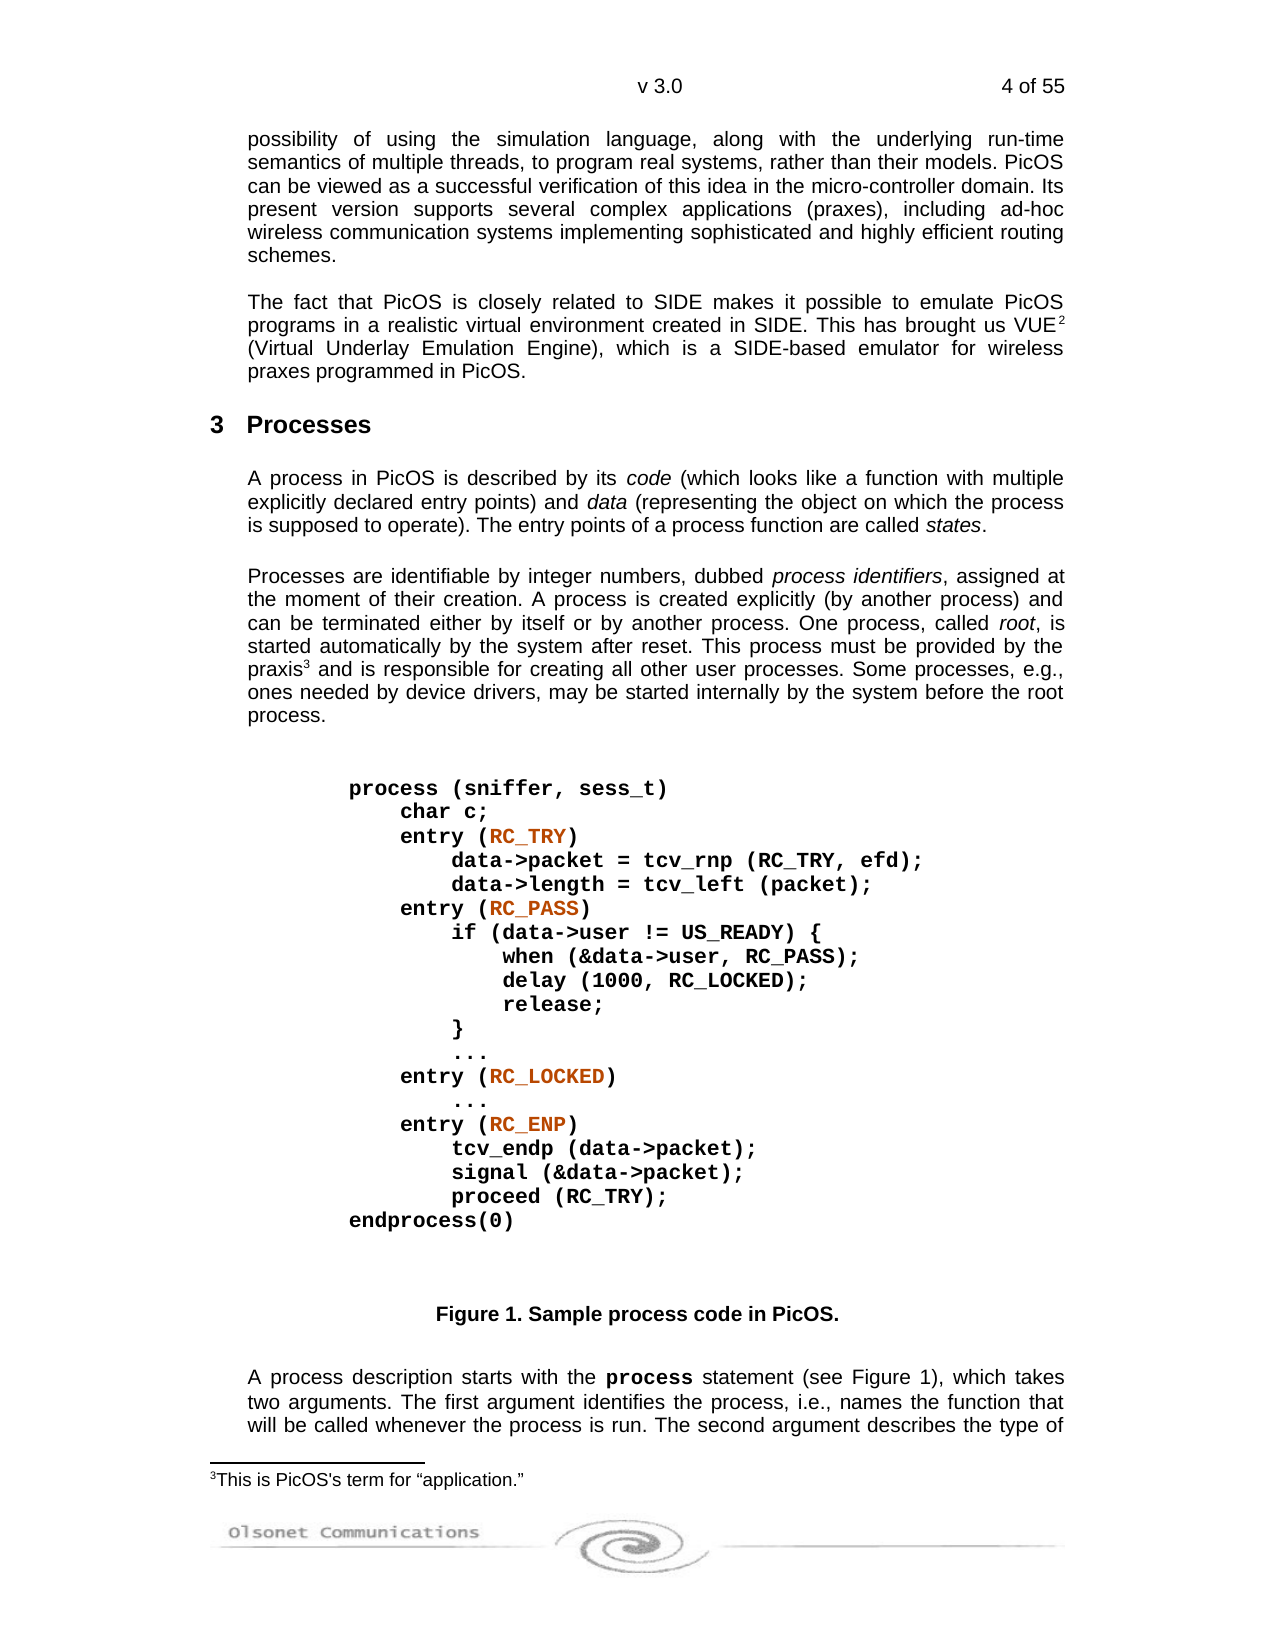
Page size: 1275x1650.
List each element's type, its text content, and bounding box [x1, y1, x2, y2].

text Figure 1. Sample process code in PicOS. [210, 1302, 1065, 1325]
text A process description starts with the process statement (see Figure 1), which takes two arguments. The first argument identifies the process, i.e., names the function that will be called whenever the process is run. The second argument describes the type of [247, 1366, 1065, 1437]
subtitle Processes [210, 411, 1065, 439]
text possibility of using the simulation language, along with the underlying run-time semantics of multiple threads, to program real systems, rather than their models. PicOS can be viewed as a successful verification of this idea in the micro-controller domain. Its present version supports several complex applications (praxes), including ad-hoc wireless communication systems implementing sophisticated and highly efficient routing schemes. [247, 128, 1065, 267]
picture [210, 1504, 1065, 1596]
text Processes are identifiable by integer numbers, dubbed process identifiers, assigned at the moment of their creation. A process is created explicitly (by another process) and can be terminated either by itself or by another process. One process, called root, is started automatically by the system after reset. This process must be provided by the praxis and is responsible for creating all other user processes. Some processes, e.g., ones needed by device drivers, may be started internally by the system before the root process. [247, 564, 1065, 727]
text The fact that PicOS is closely related to SIDE makes it possible to emulate PicOS programs in a realistic virtual environment created in SIDE. This has brought us VUE2 (Virtual Underlay Emulation Engine), which is a SIDE-based emulator for wireless praxes programmed in PicOS. [247, 290, 1065, 383]
text A process in PicOS is described by its code (which looks like a function with multiple explicitly declared entry points) and data (representing the object on which the process is supposed to operate). The entry points of a process function are called states. [247, 467, 1065, 537]
text This is PicOS's term for “application.” [210, 1469, 1065, 1490]
